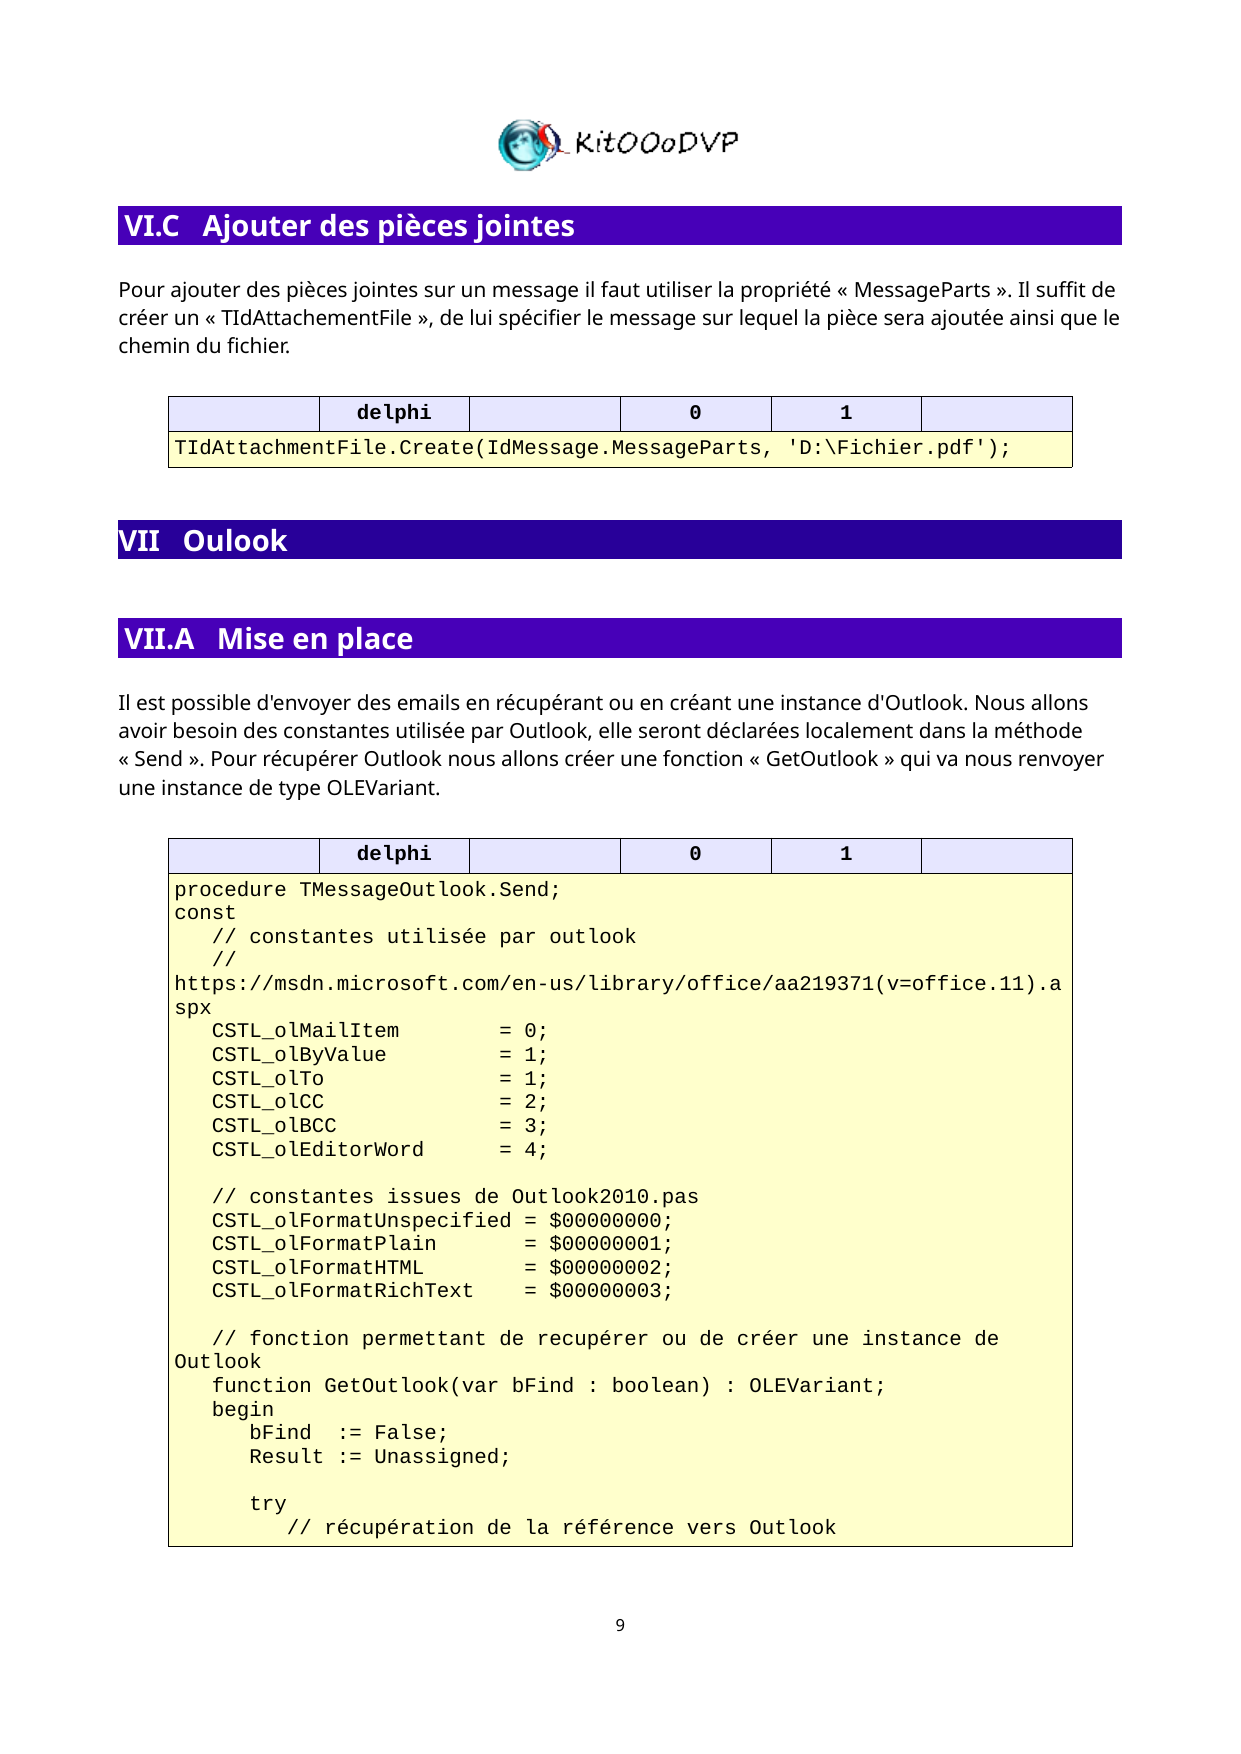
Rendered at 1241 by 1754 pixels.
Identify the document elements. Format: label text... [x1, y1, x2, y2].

table_header delphi [320, 839, 469, 873]
table_header [470, 397, 620, 431]
table_cell procedure TMessageOutlook.Send; const // constantes utilisée par outlook // https://msdn.microsoft.com/en-us/library/office/aa219371(v=office.11).aspx CSTL_olMailItem = 0; CSTL_olByValue = 1; CSTL_olTo = 1; CSTL_olCC = 2; CSTL_olBCC = 3; CSTL_olEditorWord = 4; // constantes issues de Outlook2010.pas CSTL_olFormatUnspecified = $00000000; CSTL_olFormatPlain = $00000001; CSTL_olFormatHTML = $00000002; CSTL_olFormatRichText = $00000003; // fonction permettant de recupérer ou de créer une instance de Outlook function GetOutlook(var bFind : boolean) : OLEVariant; begin bFind := False; Result := Unassigned; try // récupération de la référence vers Outlook [169, 874, 1072, 1546]
subtitle Ajouter des pièces jointes [118, 206, 1122, 245]
table_header [922, 839, 1072, 873]
table_cell TIdAttachmentFile.Create(IdMessage.MessageParts, 'D:\Fichier.pdf'); [169, 432, 1072, 467]
subtitle Oulook [118, 520, 1122, 559]
table_header 0 [621, 397, 771, 431]
subtitle Mise en place [118, 618, 1122, 658]
table_header [470, 839, 620, 873]
table_header [169, 397, 319, 431]
table_header [169, 839, 319, 873]
table_header 0 [621, 839, 771, 873]
table_header [922, 397, 1072, 431]
table_header 1 [772, 839, 921, 873]
text Il est possible d'envoyer des emails en récupérant ou en créant une instance d'Outlook. Nous allons avoir besoin des constantes utilisée par Outlook, elle seront déclarées localement dans la méthode « Send ». Pour récupérer Outlook nous allons créer une fonction « GetOutlook » qui va nous renvoyer une instance de type OLEVariant. [118, 688, 1122, 801]
text Pour ajouter des pièces jointes sur un message il faut utiliser la propriété « MessageParts ». Il suffit de créer un « TIdAttachementFile », de lui spécifier le message sur lequel la pièce sera ajoutée ainsi que le chemin du fichier. [118, 275, 1122, 360]
table_header 1 [772, 397, 921, 431]
table_header delphi [320, 397, 469, 431]
picture [497, 118, 743, 173]
